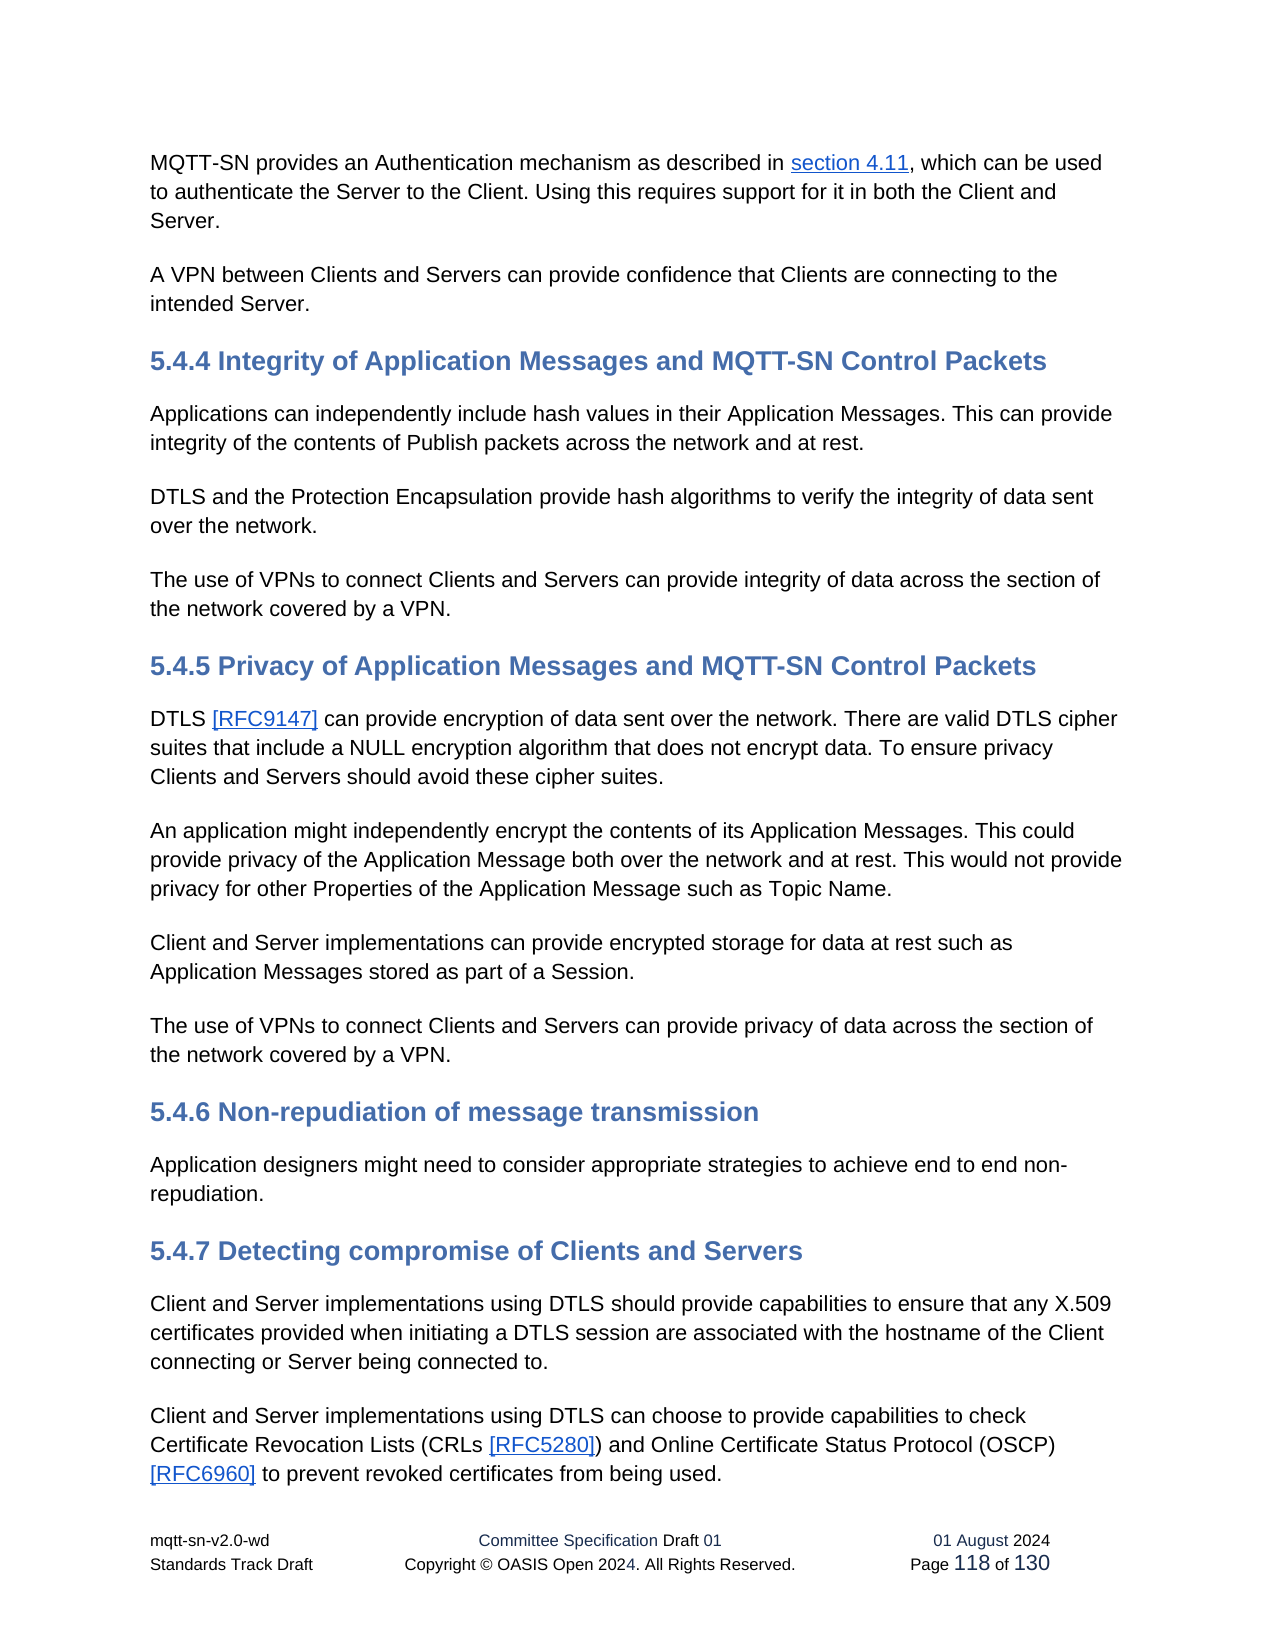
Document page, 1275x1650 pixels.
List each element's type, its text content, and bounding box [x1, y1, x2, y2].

text Client and Server implementations using DTLS can choose to provide capabilities to check Certificate Revocation Lists (CRLs [RFC5280]) and Online Certificate Status Protocol (OSCP) [RFC6960] to prevent revoked certificates from being used. [150, 1403, 1125, 1486]
subtitle 5.4.4 Integrity of Application Messages and MQTT-SN Control Packets [150, 345, 1124, 376]
text MQTT-SN provides an Authentication mechanism as described in section 4.11, which can be used to authenticate the Server to the Client. Using this requires support for it in both the Client and Server. [150, 150, 1125, 233]
text Client and Server implementations can provide encrypted storage for data at rest such as Application Messages stored as part of a Session. [150, 930, 1125, 984]
text Client and Server implementations using DTLS should provide capabilities to ensure that any X.509 certificates provided when initiating a DTLS session are associated with the hostname of the Client connecting or Server being connected to. [150, 1291, 1125, 1374]
text DTLS [RFC9147] can provide encryption of data sent over the network. There are valid DTLS cipher suites that include a NULL encryption algorithm that does not encrypt data. To ensure privacy Clients and Servers should avoid these cipher suites. [150, 706, 1125, 789]
text Applications can independently include hash values in their Application Messages. This can provide integrity of the contents of Publish packets across the network and at rest. [150, 401, 1125, 455]
text Application designers might need to consider appropriate strategies to achieve end to end non-repudiation. [150, 1152, 1125, 1206]
text A VPN between Clients and Servers can provide confidence that Clients are connecting to the intended Server. [150, 262, 1125, 316]
subtitle 5.4.5 Privacy of Application Messages and MQTT-SN Control Packets [150, 650, 1124, 681]
text An application might independently encrypt the contents of its Application Messages. This could provide privacy of the Application Message both over the network and at rest. This would not provide privacy for other Properties of the Application Message such as Topic Name. [150, 818, 1125, 901]
text The use of VPNs to connect Clients and Servers can provide integrity of data across the section of the network covered by a VPN. [150, 567, 1125, 621]
text The use of VPNs to connect Clients and Servers can provide privacy of data across the section of the network covered by a VPN. [150, 1013, 1125, 1067]
subtitle 5.4.6 Non-repudiation of message transmission [150, 1096, 1124, 1127]
text DTLS and the Protection Encapsulation provide hash algorithms to verify the integrity of data sent over the network. [150, 484, 1125, 538]
subtitle 5.4.7 Detecting compromise of Clients and Servers [150, 1235, 1124, 1266]
